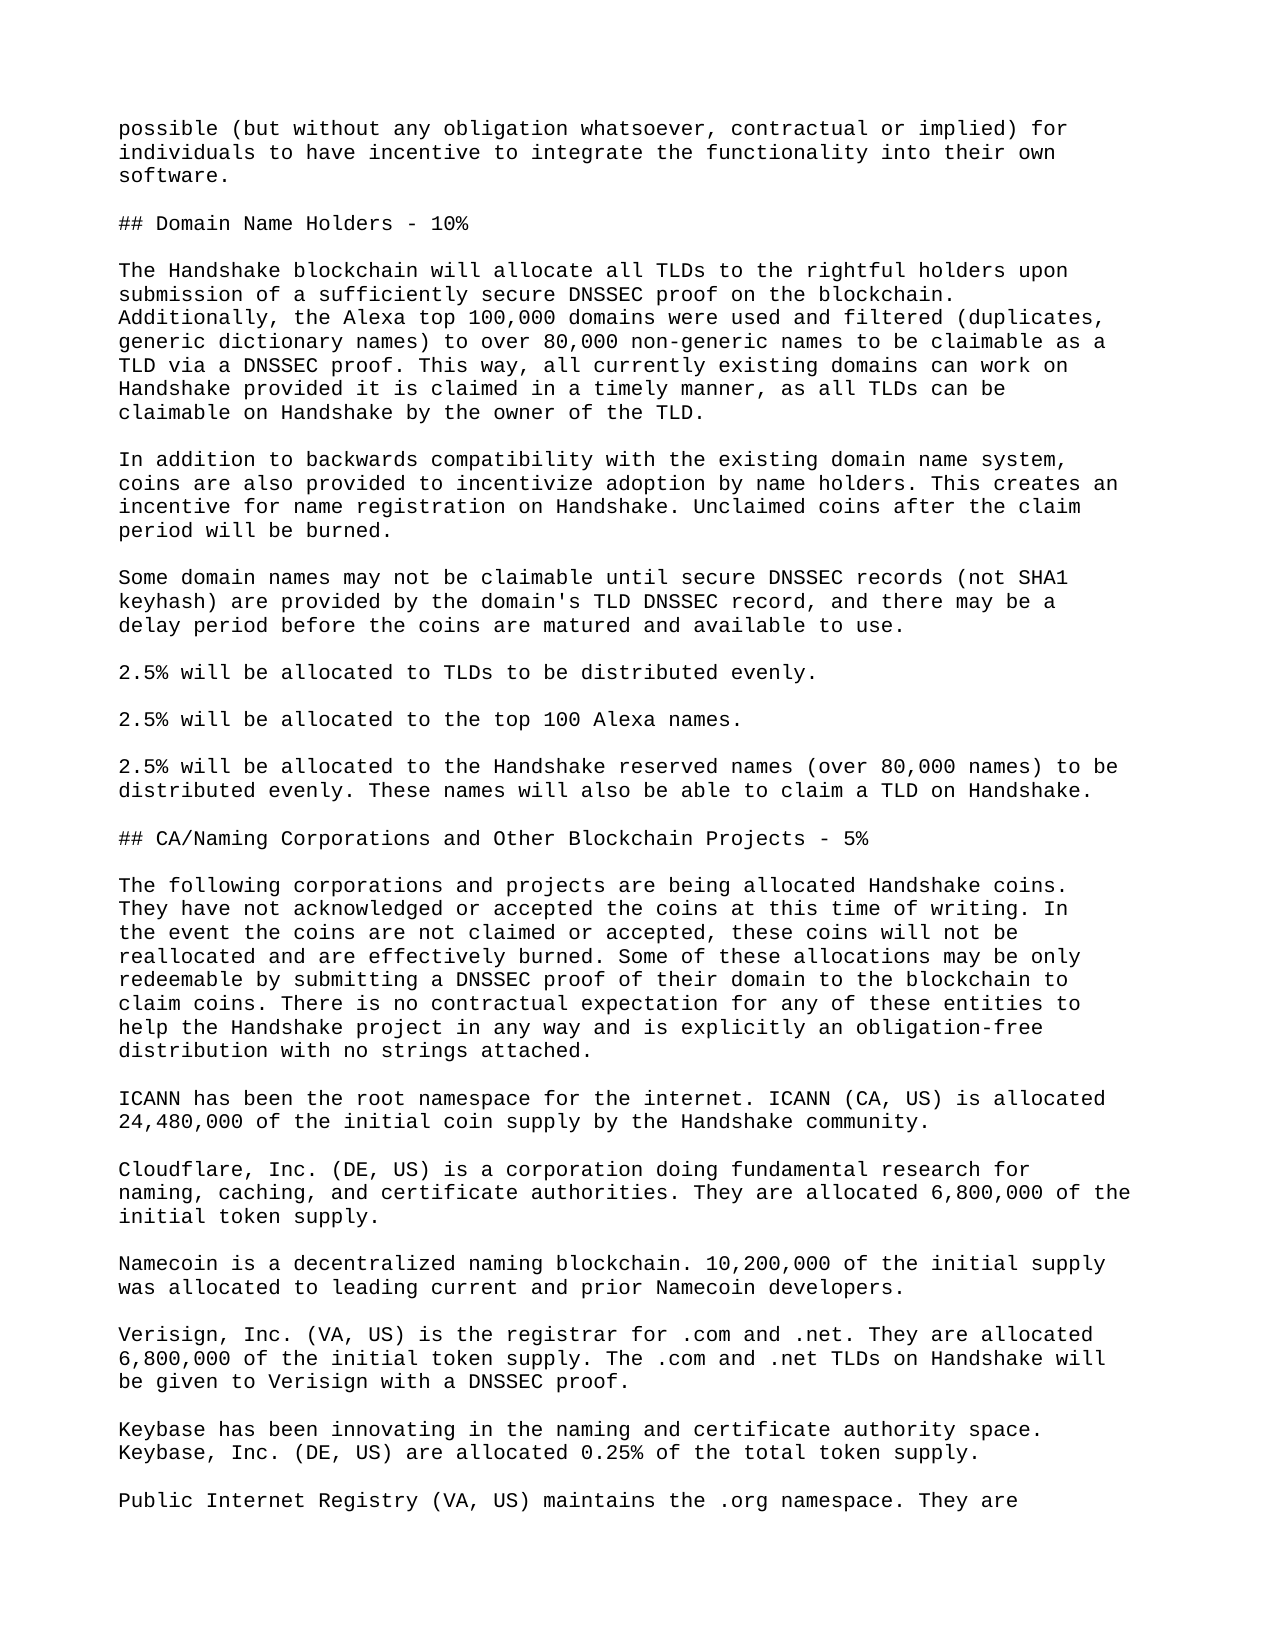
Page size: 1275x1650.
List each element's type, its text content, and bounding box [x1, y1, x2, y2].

text Handshake provided it is claimed in a timely manner, as all TLDs can be [118, 378, 1157, 402]
text TLD via a DNSSEC proof. This way, all currently existing domains can work on [118, 354, 1157, 378]
text Keybase has been innovating in the naming and certificate authority space. [118, 1419, 1157, 1442]
text redeemable by submitting a DNSSEC proof of their domain to the blockchain to [118, 969, 1157, 993]
text coins are also provided to incentivize adoption by name holders. This creates an [118, 473, 1157, 496]
text 2.5% will be allocated to the Handshake reserved names (over 80,000 names) to be [118, 757, 1157, 780]
text They have not acknowledged or accepted the coins at this time of writing. In [118, 898, 1157, 922]
text The Handshake blockchain will allocate all TLDs to the rightful holders upon [118, 260, 1157, 284]
text Public Internet Registry (VA, US) maintains the .org namespace. They are [118, 1489, 1157, 1513]
text possible (but without any obligation whatsoever, contractual or implied) for [118, 118, 1157, 142]
text 2.5% will be allocated to the top 100 Alexa names. [118, 709, 1157, 733]
text keyhash) are provided by the domain's TLD DNSSEC record, and there may be a [118, 591, 1157, 615]
text the event the coins are not claimed or accepted, these coins will not be [118, 922, 1157, 946]
text individuals to have incentive to integrate the functionality into their own [118, 142, 1157, 165]
text In addition to backwards compatibility with the existing domain name system, [118, 449, 1157, 473]
text ## CA/Naming Corporations and Other Blockchain Projects - 5% [118, 827, 1157, 851]
text initial token supply. [118, 1206, 1157, 1229]
text period will be burned. [118, 520, 1157, 544]
text ## Domain Name Holders - 10% [118, 213, 1157, 236]
text 24,480,000 of the initial coin supply by the Handshake community. [118, 1111, 1157, 1135]
text naming, caching, and certificate authorities. They are allocated 6,800,000 of the [118, 1182, 1157, 1206]
text submission of a sufficiently secure DNSSEC proof on the blockchain. [118, 284, 1157, 307]
text was allocated to leading current and prior Namecoin developers. [118, 1277, 1157, 1300]
text Some domain names may not be claimable until secure DNSSEC records (not SHA1 [118, 567, 1157, 591]
text distributed evenly. These names will also be able to claim a TLD on Handshake. [118, 780, 1157, 804]
text claimable on Handshake by the owner of the TLD. [118, 402, 1157, 426]
text Namecoin is a decentralized naming blockchain. 10,200,000 of the initial supply [118, 1253, 1157, 1277]
text The following corporations and projects are being allocated Handshake coins. [118, 875, 1157, 898]
text software. [118, 165, 1157, 189]
text Additionally, the Alexa top 100,000 domains were used and filtered (duplicates, [118, 307, 1157, 331]
text 2.5% will be allocated to TLDs to be distributed evenly. [118, 662, 1157, 686]
text Cloudflare, Inc. (DE, US) is a corporation doing fundamental research for [118, 1158, 1157, 1182]
text Verisign, Inc. (VA, US) is the registrar for .com and .net. They are allocated [118, 1324, 1157, 1348]
text be given to Verisign with a DNSSEC proof. [118, 1371, 1157, 1395]
text help the Handshake project in any way and is explicitly an obligation-free [118, 1017, 1157, 1040]
text delay period before the coins are matured and available to use. [118, 615, 1157, 638]
text reallocated and are effectively burned. Some of these allocations may be only [118, 946, 1157, 969]
text generic dictionary names) to over 80,000 non-generic names to be claimable as a [118, 331, 1157, 354]
text Keybase, Inc. (DE, US) are allocated 0.25% of the total token supply. [118, 1442, 1157, 1466]
text 6,800,000 of the initial token supply. The .com and .net TLDs on Handshake will [118, 1348, 1157, 1371]
text ICANN has been the root namespace for the internet. ICANN (CA, US) is allocated [118, 1088, 1157, 1111]
text claim coins. There is no contractual expectation for any of these entities to [118, 993, 1157, 1017]
text distribution with no strings attached. [118, 1040, 1157, 1064]
text incentive for name registration on Handshake. Unclaimed coins after the claim [118, 496, 1157, 520]
